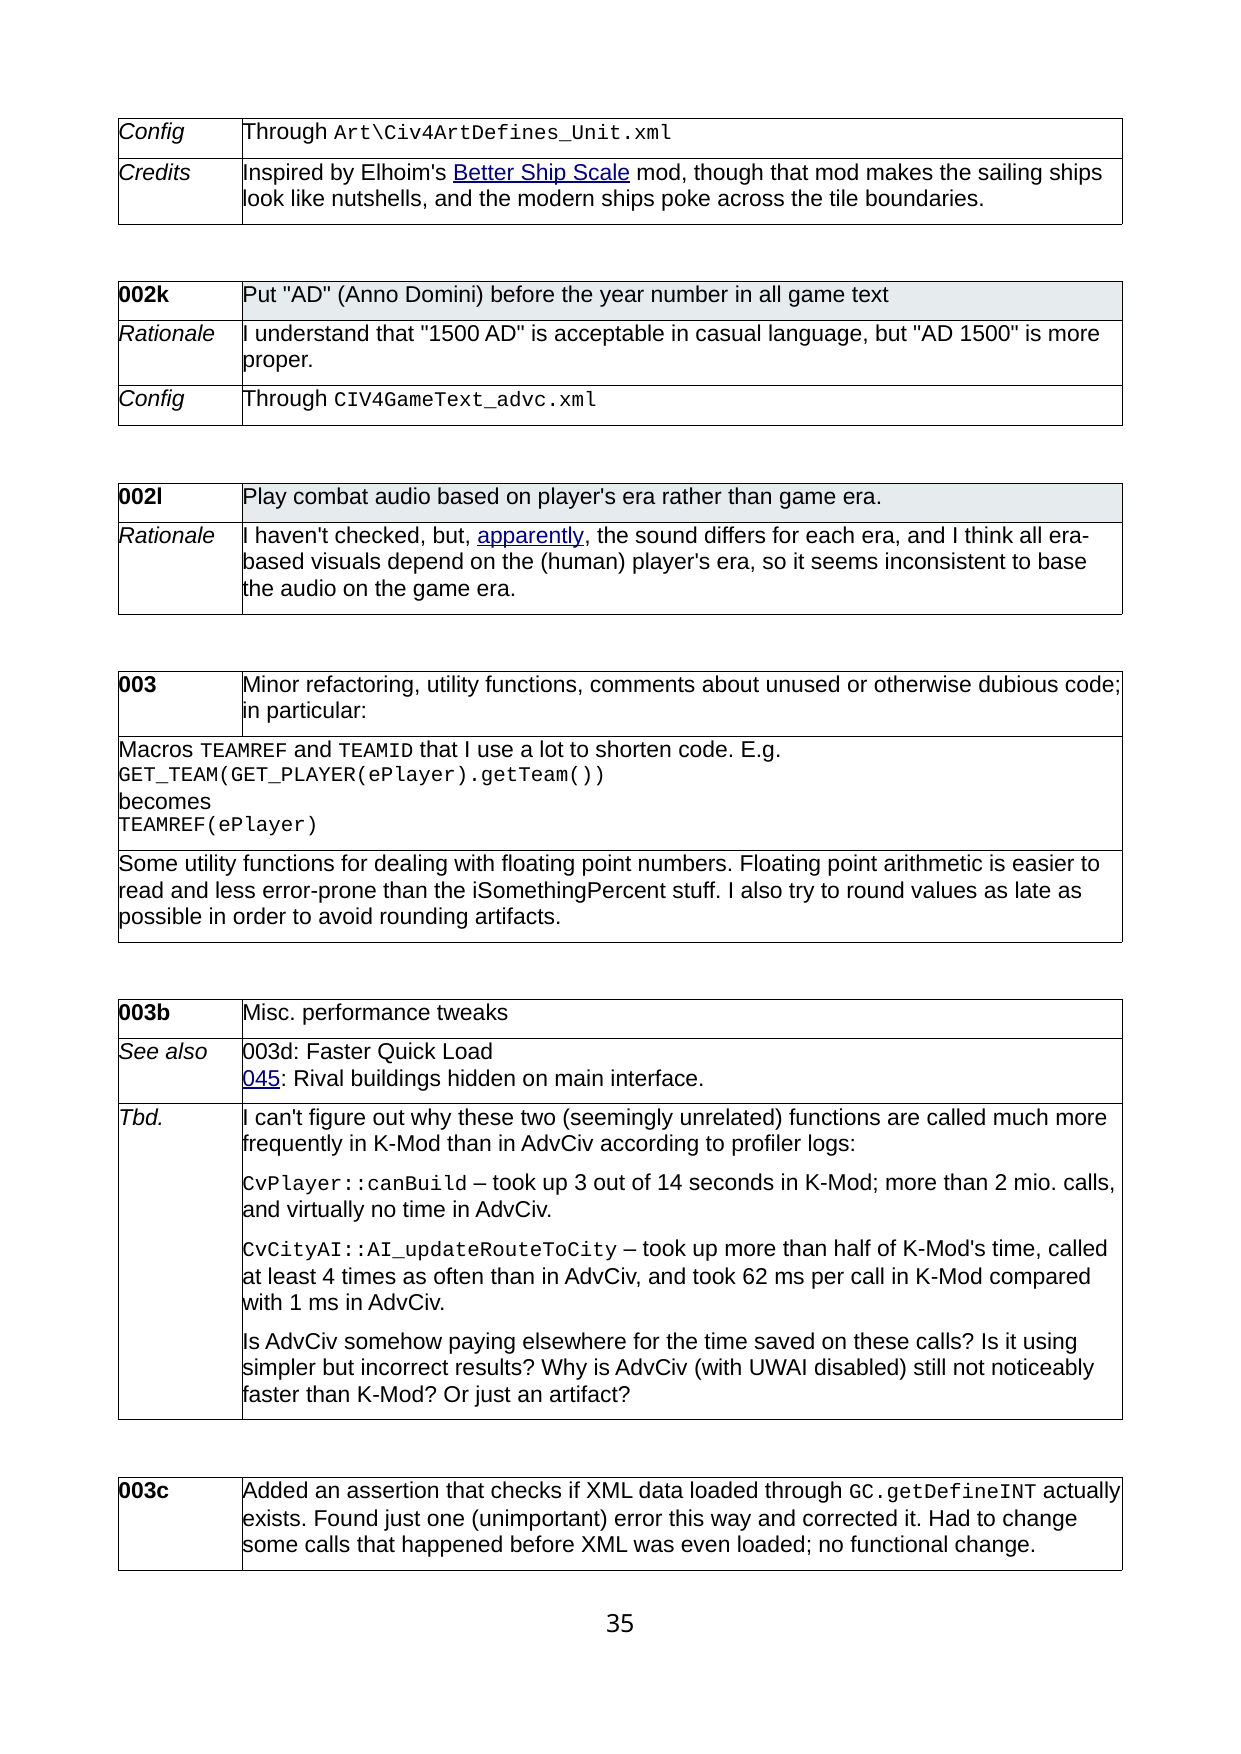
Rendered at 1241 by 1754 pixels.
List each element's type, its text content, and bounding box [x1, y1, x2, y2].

table_cell Through CIV4GameText_advc.xml [243, 386, 1122, 425]
table_cell Through Art\Civ4ArtDefines_Unit.xml [243, 119, 1122, 158]
table_cell Some utility functions for dealing with floating point numbers. Floating point arithmetic is easier to read and less error-prone than the iSomethingPercent stuff. I also try to round values as late as possible in order to avoid rounding artifacts. [119, 851, 1122, 942]
table_header 003c [119, 1478, 242, 1570]
table_cell Config [119, 386, 242, 425]
table_cell See also [119, 1039, 242, 1103]
table_header Put "AD" (Anno Domini) before the year number in all game text [243, 282, 1122, 320]
table_cell Config [119, 119, 242, 158]
table_header 002l [119, 484, 242, 522]
table_header 003 [119, 672, 242, 736]
table_header Added an assertion that checks if XML data loaded through GC.getDefineINT actually exists. Found just one (unimportant) error this way and corrected it. Had to change some calls that happened before XML was even loaded; no functional change. [243, 1478, 1122, 1570]
table_header Play combat audio based on player's era rather than game era. [243, 484, 1122, 522]
table_cell Rationale [119, 321, 242, 385]
table_cell Inspired by Elhoim's Better Ship Scale mod, though that mod makes the sailing ships look like nutshells, and the modern ships poke across the tile boundaries. [243, 159, 1122, 223]
table_cell Rationale [119, 523, 242, 613]
table_cell Tbd. [119, 1104, 242, 1419]
table_header 002k [119, 282, 242, 320]
table_cell Macros TEAMREF and TEAMID that I use a lot to shorten code. E.g. GET_TEAM(GET_PLAYER(ePlayer).getTeam()) becomes TEAMREF(ePlayer) [119, 737, 1122, 850]
table_cell I understand that "1500 AD" is acceptable in casual language, but "AD 1500" is more proper. [243, 321, 1122, 385]
table_header Misc. performance tweaks [243, 1000, 1122, 1038]
table_cell 003d: Faster Quick Load 045: Rival buildings hidden on main interface. [243, 1039, 1122, 1103]
table_cell Credits [119, 159, 242, 223]
table_header Minor refactoring, utility functions, comments about unused or otherwise dubious code; in particular: [243, 672, 1122, 736]
table_cell I can't figure out why these two (seemingly unrelated) functions are called much more frequently in K-Mod than in AdvCiv according to profiler logs: CvPlayer::canBuild – took up 3 out of 14 seconds in K-Mod; more than 2 mio. calls, and virtually no time in AdvCiv. CvCityAI::AI_updateRouteToCity – took up more than half of K-Mod's time, called at least 4 times as often than in AdvCiv, and took 62 ms per call in K-Mod compared with 1 ms in AdvCiv. Is AdvCiv somehow paying elsewhere for the time saved on these calls? Is it using simpler but incorrect results? Why is AdvCiv (with UWAI disabled) still not noticeably faster than K-Mod? Or just an artifact? [243, 1104, 1122, 1419]
table_cell I haven't checked, but, apparently, the sound differs for each era, and I think all era-based visuals depend on the (human) player's era, so it seems inconsistent to base the audio on the game era. [243, 523, 1122, 613]
table_header 003b [119, 1000, 242, 1038]
